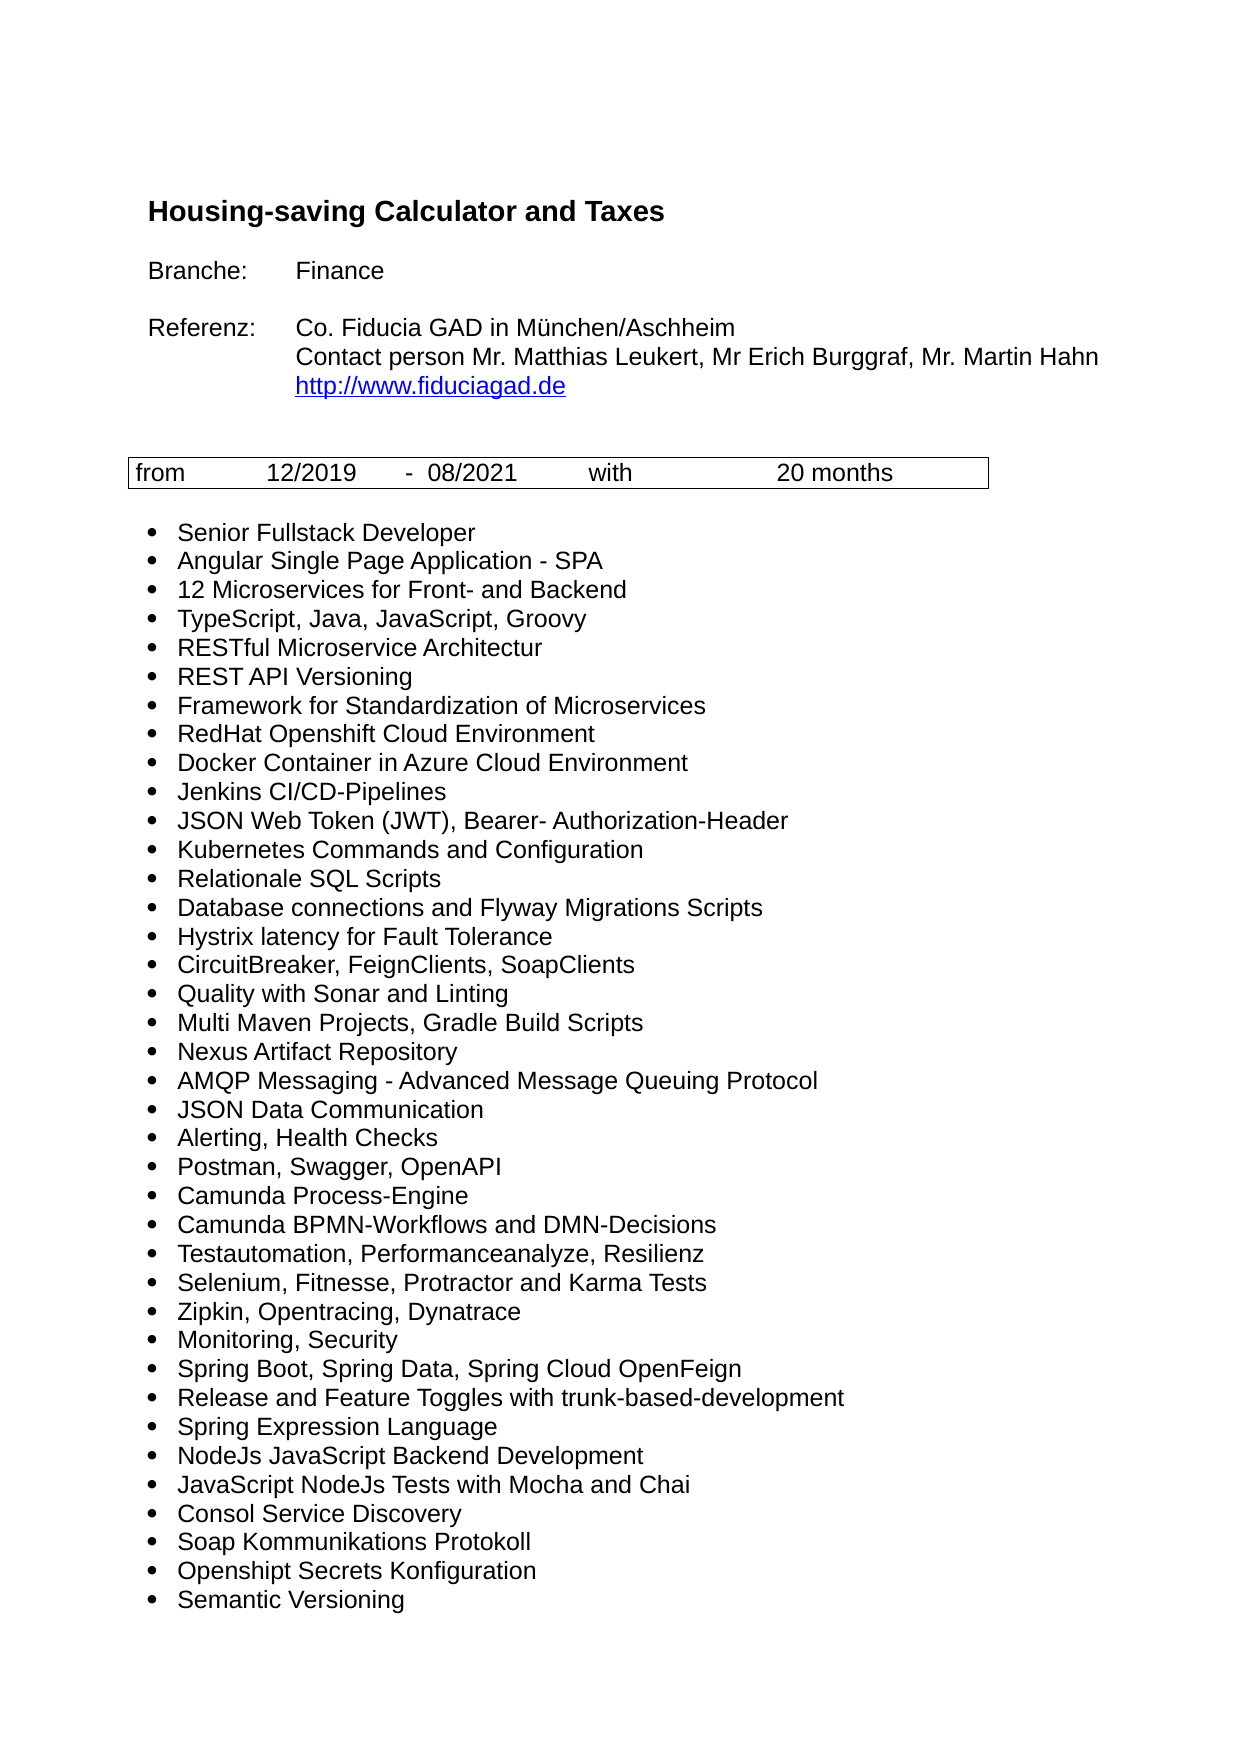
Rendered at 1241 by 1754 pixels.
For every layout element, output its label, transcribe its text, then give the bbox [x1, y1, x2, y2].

list Kubernetes Commands and Configuration [148, 835, 1104, 864]
list Camunda BPMN-Workflows and DMN-Decisions [148, 1210, 1104, 1239]
list JavaScript NodeJs Tests with Mocha and Chai [148, 1470, 1104, 1498]
list TypeScript, Java, JavaScript, Groovy [148, 604, 1104, 633]
list Database connections and Flyway Migrations Scripts [148, 893, 1104, 921]
list Docker Container in Azure Cloud Environment [148, 748, 1104, 777]
list Alerting, Health Checks [148, 1123, 1104, 1152]
list Release and Feature Toggles with trunk-based-development [148, 1383, 1104, 1412]
list RESTful Microservice Architectur [148, 633, 1104, 662]
list NodeJs JavaScript Backend Development [148, 1441, 1104, 1470]
list Testautomation, Performanceanalyze, Resilienz [148, 1239, 1104, 1268]
list Spring Boot, Spring Data, Spring Cloud OpenFeign [148, 1354, 1104, 1383]
list Zipkin, Opentracing, Dynatrace [148, 1297, 1104, 1325]
list REST API Versioning [148, 662, 1104, 691]
list CircuitBreaker, FeignClients, SoapClients [148, 950, 1104, 979]
text Branche: Finance [148, 256, 1104, 285]
table_header - [398, 458, 420, 488]
list Hystrix latency for Fault Tolerance [148, 921, 1104, 950]
list Semantic Versioning [148, 1585, 1104, 1614]
text http://www.fiduciagad.de [221, 371, 1104, 400]
list Monitoring, Security [148, 1325, 1104, 1354]
list Camunda Process-Engine [148, 1181, 1104, 1210]
table_header with [581, 458, 762, 488]
table_header 20 months [762, 458, 988, 488]
list JSON Data Communication [148, 1094, 1104, 1123]
table_header from [129, 458, 259, 488]
list Senior Fullstack Developer [148, 517, 1104, 546]
list Openshipt Secrets Konfiguration [148, 1556, 1104, 1585]
list JSON Web Token (JWT), Bearer- Authorization-Header [148, 806, 1104, 835]
list Jenkins CI/CD-Pipelines [148, 777, 1104, 806]
list Nexus Artifact Repository [148, 1037, 1104, 1066]
list Soap Kommunikations Protokoll [148, 1527, 1104, 1556]
subtitle Housing-saving Calculator and Taxes [148, 194, 1104, 227]
text Referenz: Co. Fiducia GAD in München/Aschheim [148, 313, 1104, 342]
list Multi Maven Projects, Gradle Build Scripts [148, 1008, 1104, 1037]
list AMQP Messaging - Advanced Message Queuing Protocol [148, 1066, 1104, 1094]
text Contact person Mr. Matthias Leukert, Mr Erich Burggraf, Mr. Martin Hahn [148, 342, 1104, 371]
table_header 08/2021 [420, 458, 581, 488]
list Selenium, Fitnesse, Protractor and Karma Tests [148, 1268, 1104, 1297]
list Postman, Swagger, OpenAPI [148, 1152, 1104, 1181]
list Quality with Sonar and Linting [148, 979, 1104, 1008]
list RedHat Openshift Cloud Environment [148, 719, 1104, 748]
list Spring Expression Language [148, 1412, 1104, 1441]
list Relationale SQL Scripts [148, 864, 1104, 893]
table_header 12/2019 [259, 458, 398, 488]
list 12 Microservices for Front- and Backend [148, 575, 1104, 604]
list Framework for Standardization of Microservices [148, 691, 1104, 719]
list Angular Single Page Application - SPA [148, 546, 1104, 575]
list Consol Service Discovery [148, 1498, 1104, 1527]
